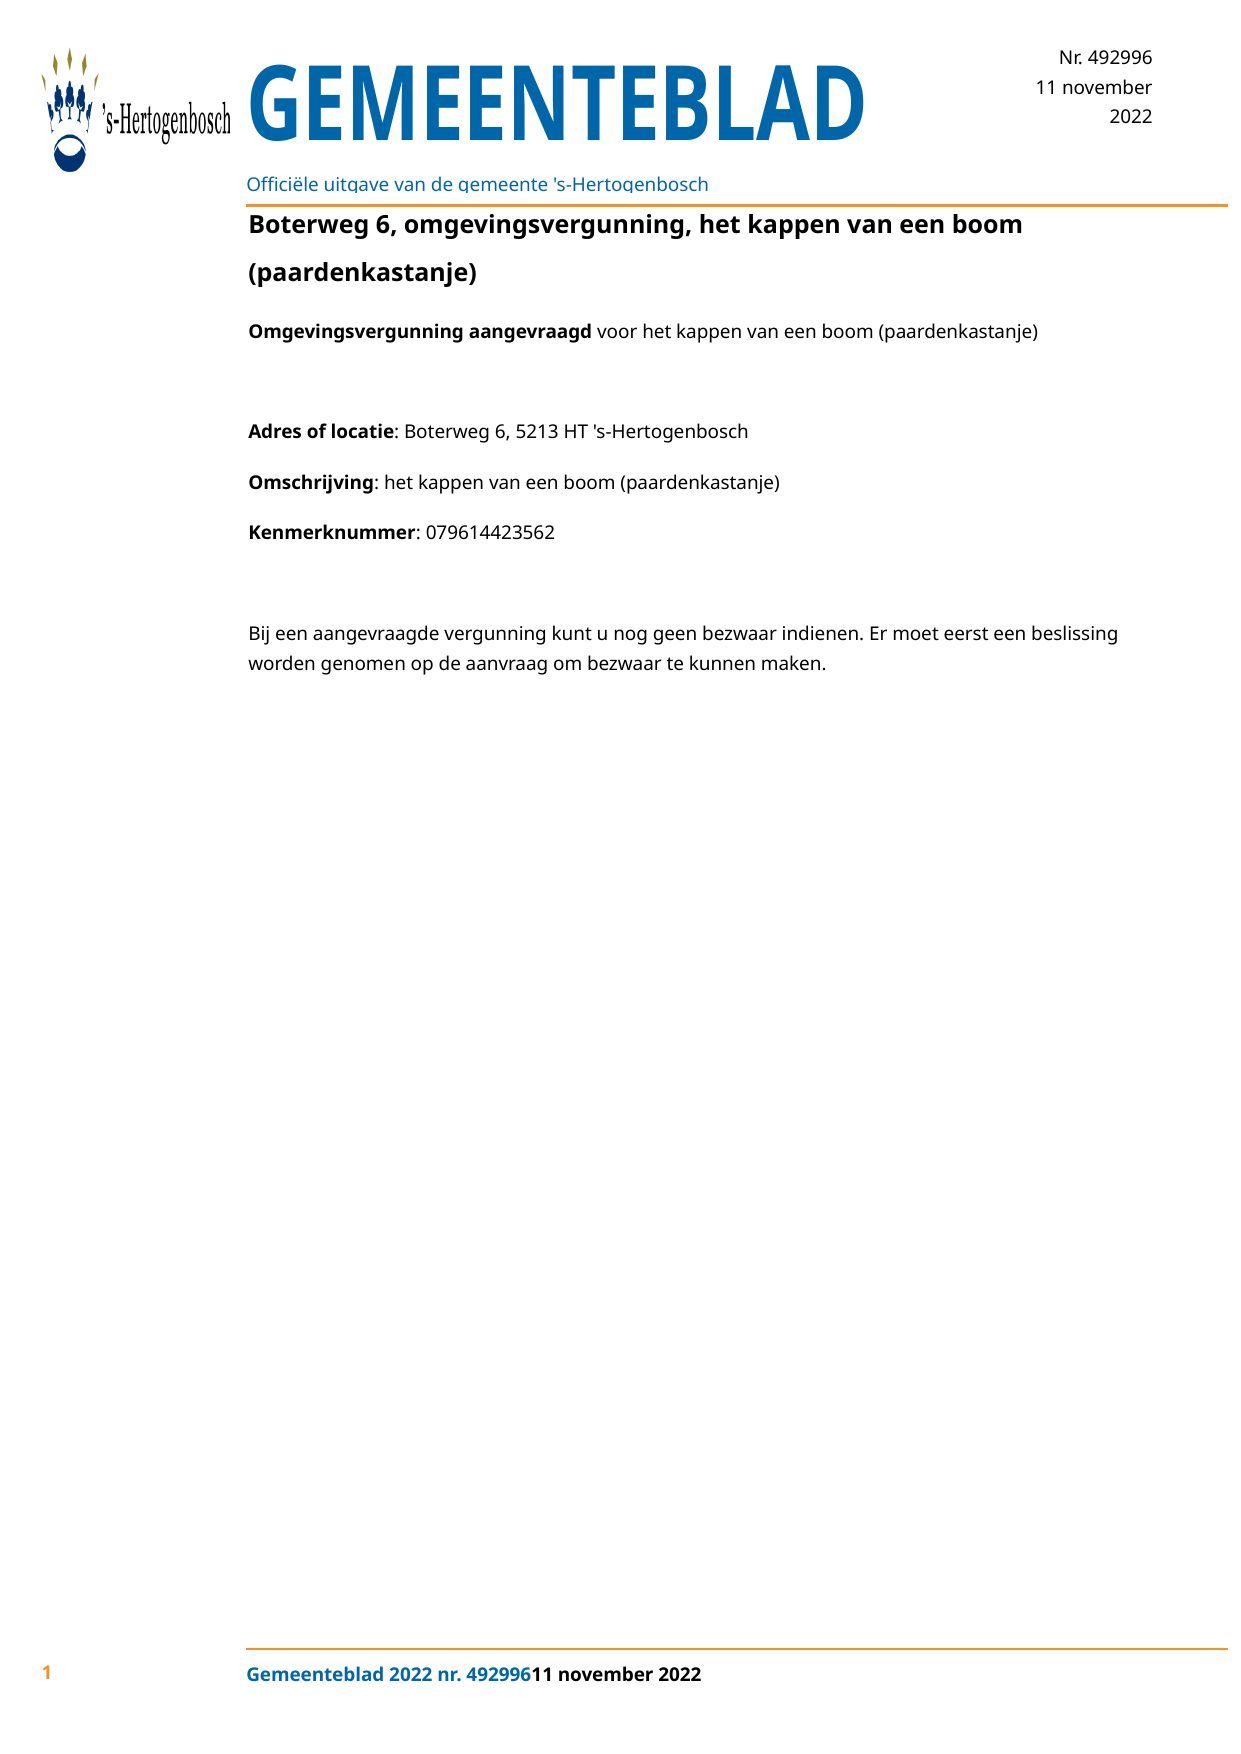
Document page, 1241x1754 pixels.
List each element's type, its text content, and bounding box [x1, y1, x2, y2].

text Omgevingsvergunning aangevraagd voor het kappen van een boom (paardenkastanje) [248, 318, 1152, 344]
text Boterweg 6, omgevingsvergunning, het kappen van een boom (paardenkastanje) [248, 207, 1152, 288]
text Adres of locatie: Boterweg 6, 5213 HT 's-Hertogenbosch [248, 419, 1152, 444]
text Kenmerknummer: 079614423562 [248, 519, 1152, 545]
text Omschrijving: het kappen van een boom (paardenkastanje) [248, 469, 1152, 495]
picture [41, 47, 231, 172]
text Bij een aangevraagde vergunning kunt u nog geen bezwaar indienen. Er moet eerst een beslissing worden genomen op de aanvraag om bezwaar te kunnen maken. [248, 620, 1152, 676]
